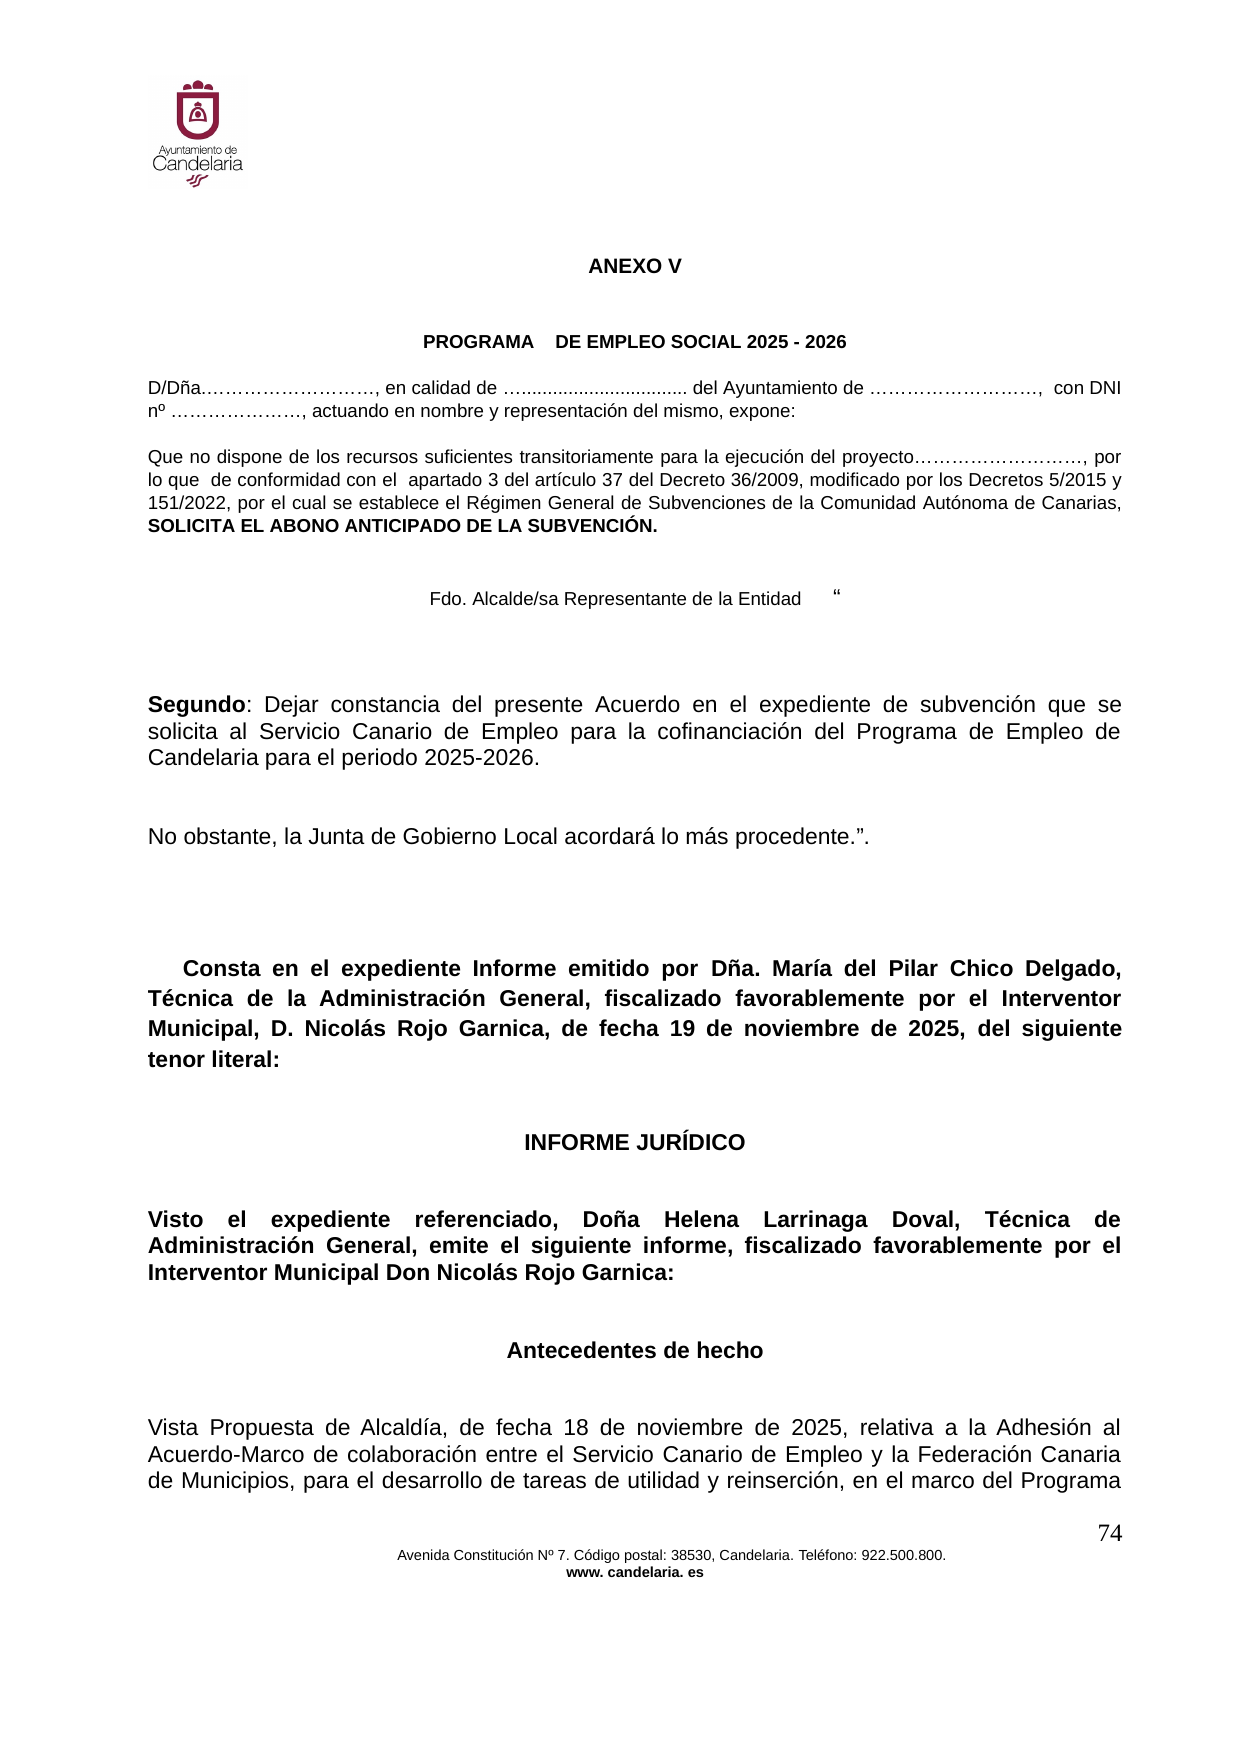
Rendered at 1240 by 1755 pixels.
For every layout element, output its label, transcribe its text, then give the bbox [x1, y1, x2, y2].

text INFORME JURÍDICO [148, 1128, 1122, 1155]
text PROGRAMA DE EMPLEO SOCIAL 2025 - 2026 [148, 331, 1122, 352]
text Vista Propuesta de Alcaldía, de fecha 18 de noviembre de 2025, relativa a la Adhesión al Acuerdo-Marco de colaboración entre el Servicio Canario de Empleo y la Federación Canaria de Municipios, para el desarrollo de tareas de utilidad y reinserción, en el marco del Programa [148, 1414, 1122, 1493]
text Consta en el expediente Informe emitido por Dña. María del Pilar Chico Delgado, Técnica de la Administración General, fiscalizado favorablemente por el Interventor Municipal, D. Nicolás Rojo Garnica, de fecha 19 de noviembre de 2025, del siguiente tenor literal: [148, 955, 1122, 1072]
text Antecedentes de hecho [148, 1337, 1122, 1363]
text Segundo: Dejar constancia del presente Acuerdo en el expediente de subvención que se solicita al Servicio Canario de Empleo para la cofinanciación del Programa de Empleo de Candelaria para el periodo 2025-2026. [148, 691, 1122, 770]
text Fdo. Alcalde/sa Representante de la Entidad “ [148, 584, 1122, 611]
text Visto el expediente referenciado, Doña Helena Larrinaga Doval, Técnica de Administración General, emite el siguiente informe, fiscalizado favorablemente por el Interventor Municipal Don Nicolás Rojo Garnica: [148, 1206, 1122, 1285]
text D/Dña.………………………, en calidad de …................................ del Ayuntamiento de ………………………, con DNI nº …………………, actuando en nombre y representación del mismo, expone: [148, 377, 1122, 422]
text Que no dispone de los recursos suficientes transitoriamente para la ejecución del proyecto………………………, por lo que de conformidad con el apartado 3 del artículo 37 del Decreto 36/2009, modificado por los Decretos 5/2015 y 151/2022, por el cual se establece el Régimen General de Subvenciones de la Comunidad Autónoma de Canarias, SOLICITA EL ABONO ANTICIPADO DE LA SUBVENCIÓN. [148, 446, 1122, 537]
text ANEXO V [148, 254, 1122, 278]
text No obstante, la Junta de Gobierno Local acordará lo más procedente.”. [148, 823, 1122, 849]
